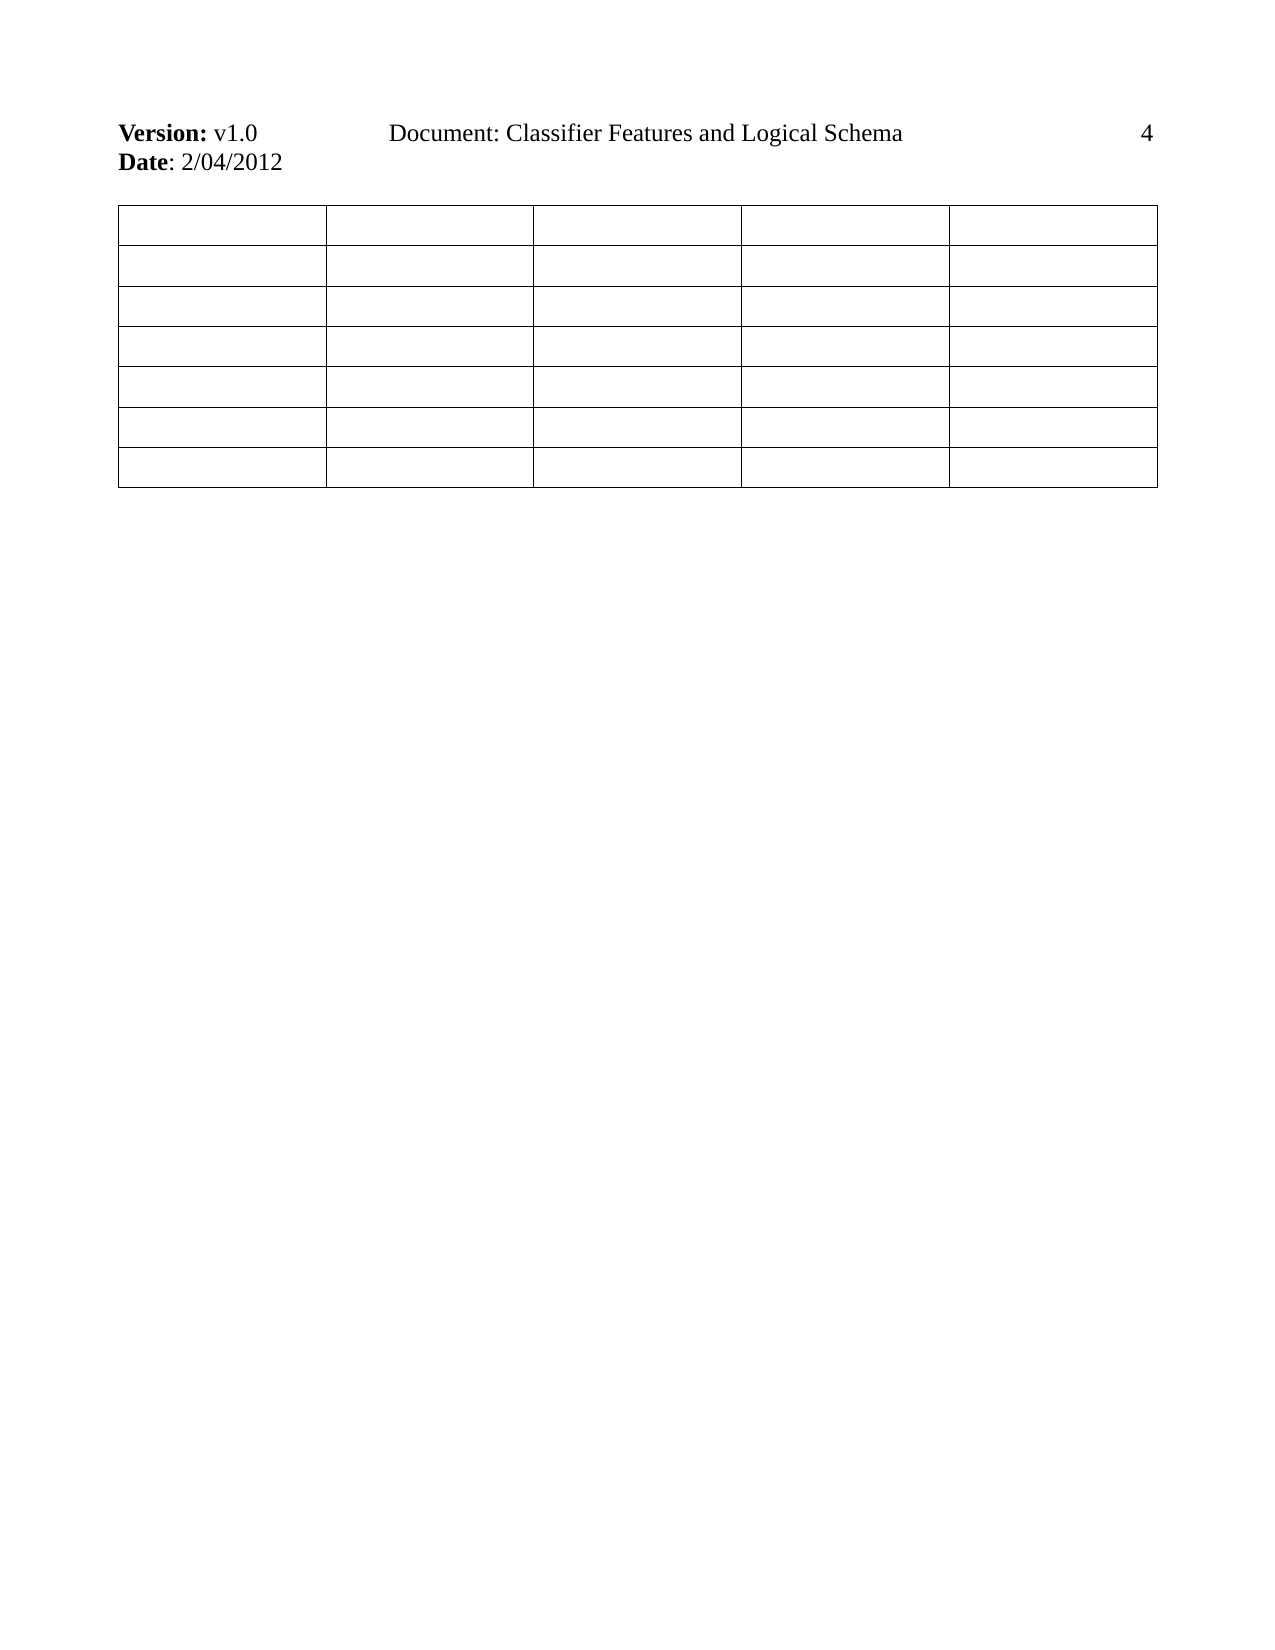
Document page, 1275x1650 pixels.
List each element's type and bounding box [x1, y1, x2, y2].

table_cell [327, 246, 533, 286]
table_cell [742, 448, 949, 487]
table_cell [327, 287, 533, 326]
table_cell [119, 367, 326, 407]
table_cell [119, 246, 326, 286]
table_cell [327, 408, 533, 447]
table_cell [534, 246, 741, 286]
table_cell [950, 408, 1157, 447]
table_cell [950, 448, 1157, 487]
table_cell [327, 327, 533, 366]
table_cell [119, 327, 326, 366]
table_cell [742, 327, 949, 366]
table_cell [742, 408, 949, 447]
table_cell [534, 408, 741, 447]
table_cell [950, 206, 1157, 245]
table_cell [119, 448, 326, 487]
table_cell [119, 408, 326, 447]
table_cell [119, 206, 326, 245]
table_cell [950, 367, 1157, 407]
table_cell [950, 246, 1157, 286]
table_cell [742, 287, 949, 326]
table_cell [742, 246, 949, 286]
table_cell [534, 206, 741, 245]
table_cell [327, 206, 533, 245]
table_cell [327, 448, 533, 487]
table_cell [950, 287, 1157, 326]
table_cell [742, 367, 949, 407]
table_cell [534, 367, 741, 407]
table_cell [119, 287, 326, 326]
table_cell [742, 206, 949, 245]
table_cell [534, 448, 741, 487]
table_cell [534, 327, 741, 366]
table_cell [534, 287, 741, 326]
table_cell [950, 327, 1157, 366]
table_cell [327, 367, 533, 407]
